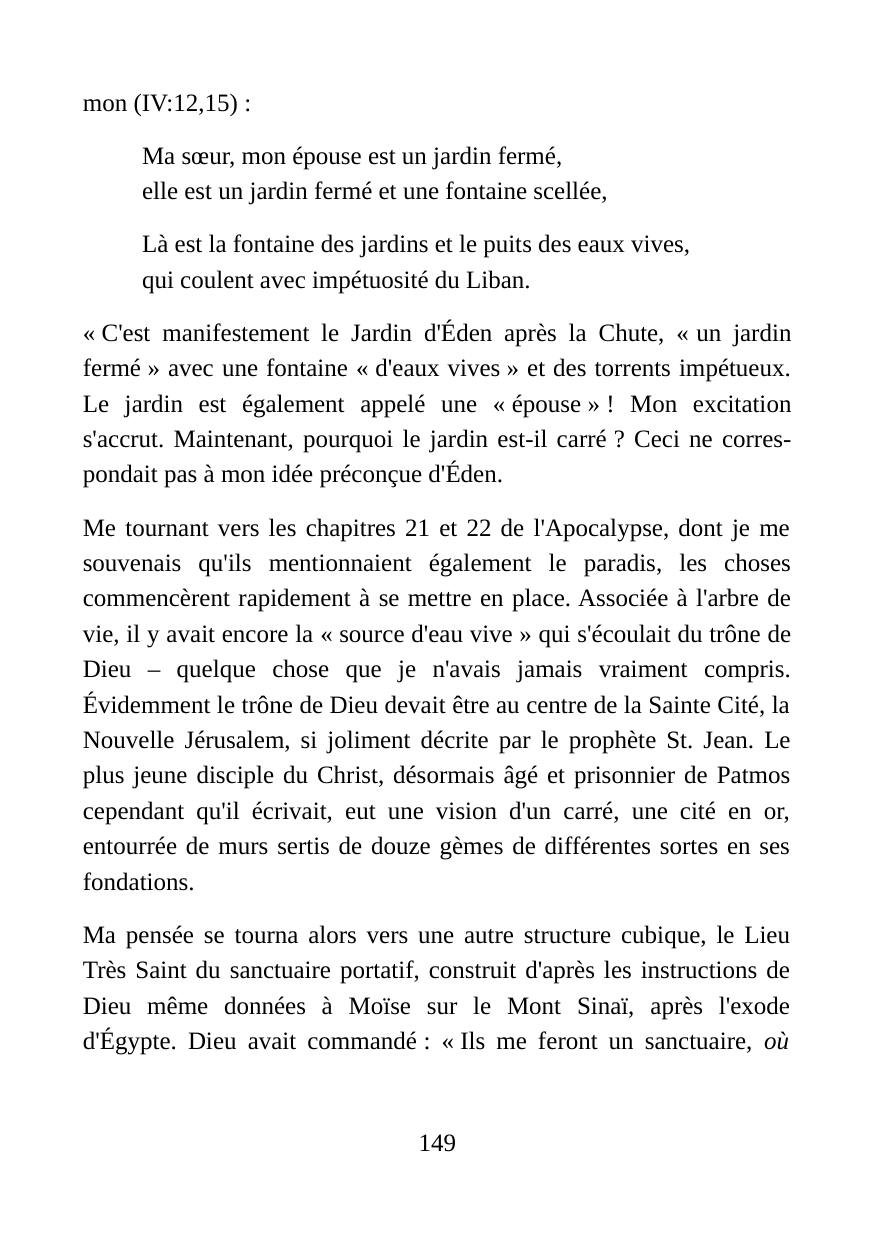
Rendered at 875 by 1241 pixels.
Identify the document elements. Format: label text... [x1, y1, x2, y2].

text Ma pensée se tourna alors vers une autre structure cubique, le Lieu Très Saint du sanctuaire portatif, construit d'après les instructions de Dieu même données à Moïse sur le Mont Sinaï, après l'exode d'Égypte. Dieu avait commandé : « Ils me feront un sanctuaire, où [83, 915, 791, 1057]
text Là est la fontaine des jardins et le puits des eaux vives, [142, 224, 732, 260]
text qui coulent avec impétuosité du Liban. [142, 260, 732, 295]
text mon (IV:12,15) : [83, 83, 791, 118]
text Me tournant vers les chapitres 21 et 22 de l'Apocalypse, dont je me souvenais qu'ils mentionnaient également le paradis, les choses commencèrent rapidement à se mettre en place. Associée à l'arbre de vie, il y avait encore la « source d'eau vive » qui s'écoulait du trône de Dieu – quelque chose que je n'avais jamais vraiment compris. Évidemment le trône de Dieu devait être au centre de la Sainte Cité, la Nouvelle Jérusalem, si joliment décrite par le prophète St. Jean. Le plus jeune disciple du Christ, désormais âgé et prisonnier de Patmos cependant qu'il écrivait, eut une vision d'un carré, une cité en or, entourrée de murs sertis de douze gèmes de différentes sortes en ses fondations. [83, 508, 791, 897]
text Ma sœur, mon épouse est un jardin fermé, [142, 136, 732, 171]
text elle est un jardin fermé et une fontaine scellée, [142, 171, 732, 207]
text « C'est manifestement le Jardin d'Éden après la Chute, « un jardin fermé » avec une fontaine « d'eaux vives » et des torrents impétueux. Le jardin est également appelé une « épouse » ! Mon excitation s'accrut. Maintenant, pourquoi le jardin est-il carré ? Ceci ne corres-pondait pas à mon idée préconçue d'Éden. [83, 313, 791, 490]
